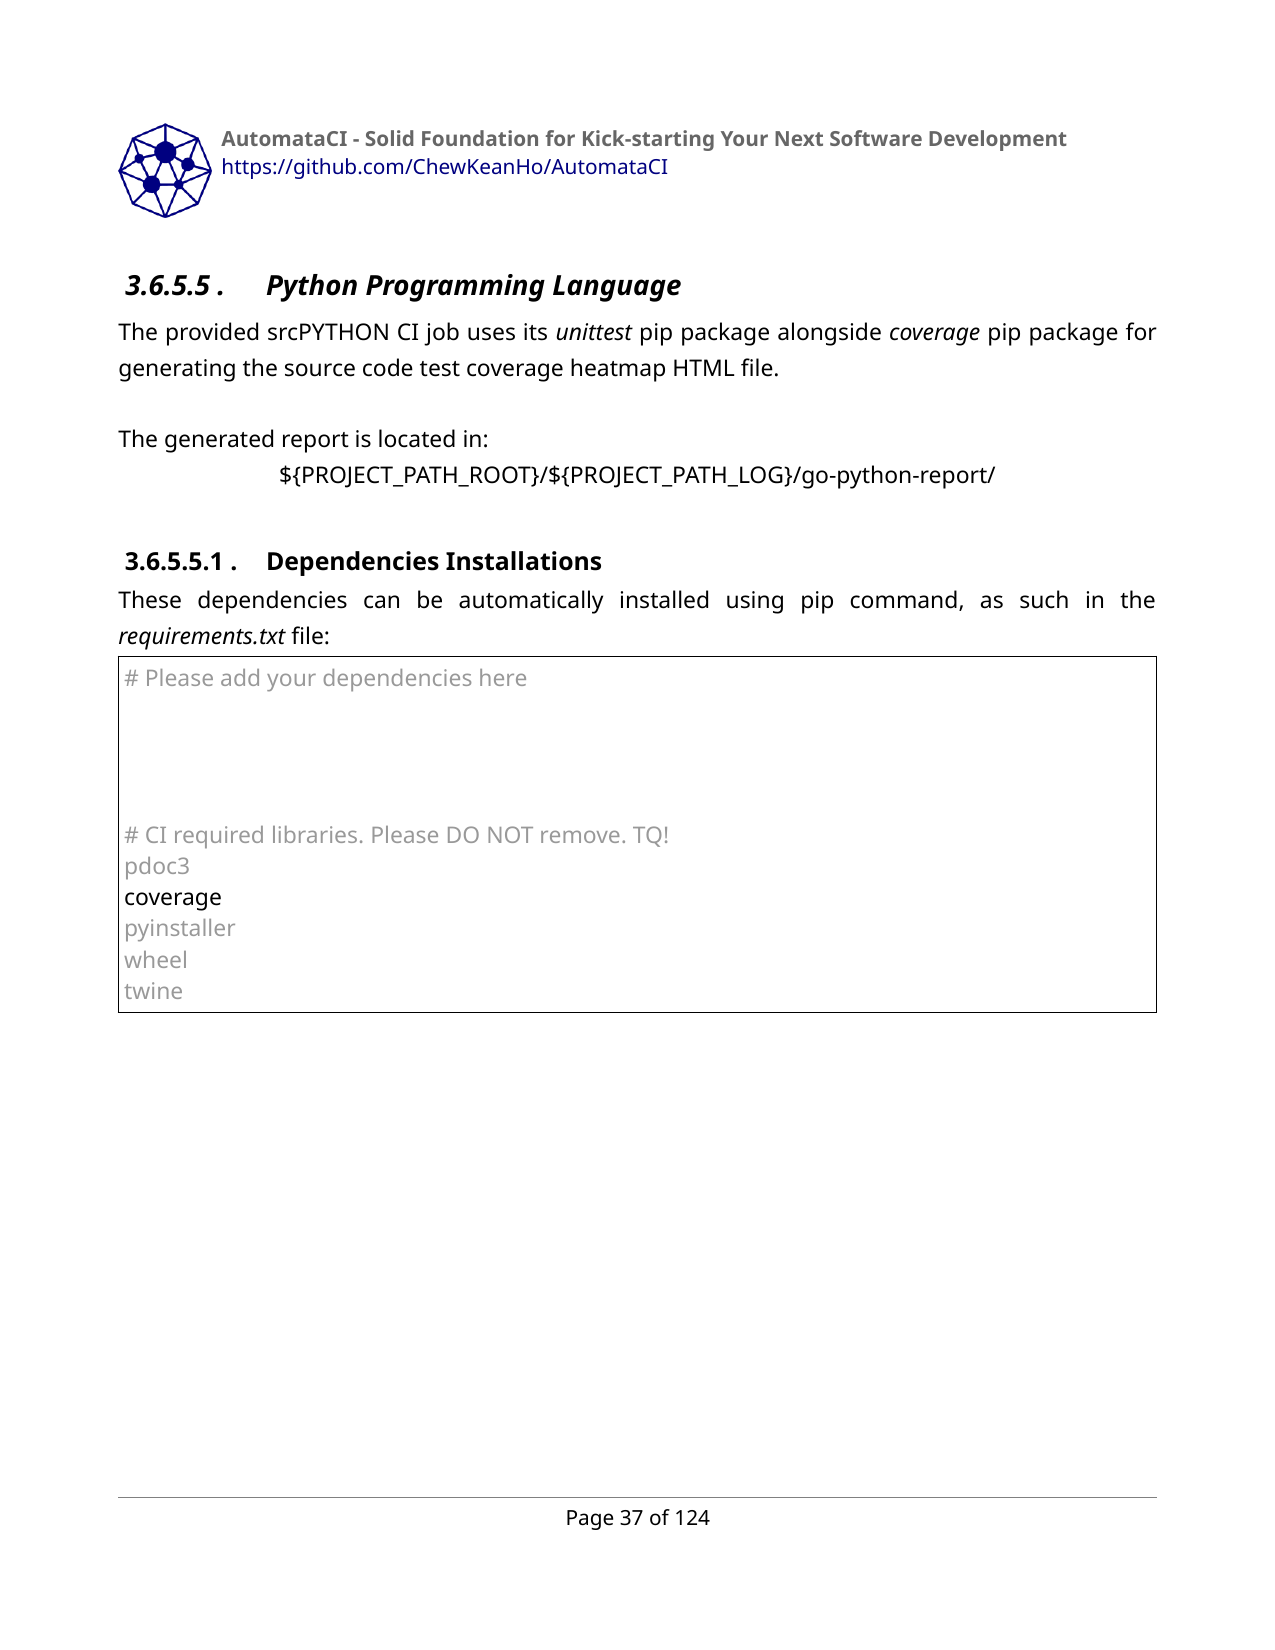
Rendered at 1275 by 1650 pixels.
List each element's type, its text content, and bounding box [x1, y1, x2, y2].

table_header # Please add your dependencies here # CI required libraries. Please DO NOT remove. TQ! pdoc3 coverage pyinstaller wheel twine [119, 657, 1156, 1012]
text These dependencies can be automatically installed using pip command, as such in the requirements.txt file: [118, 584, 1157, 651]
picture [118, 123, 212, 218]
text The generated report is located in: [118, 423, 1157, 454]
text The provided srcPYTHON CI job uses its unittest pip package alongside coverage pip package for generating the source code test coverage heatmap HTML file. [118, 316, 1157, 383]
text ${PROJECT_PATH_ROOT}/${PROJECT_PATH_LOG}/go-python-report/ [118, 459, 1157, 491]
subtitle Python Programming Language [118, 265, 1157, 303]
subtitle Dependencies Installations [118, 544, 1157, 577]
